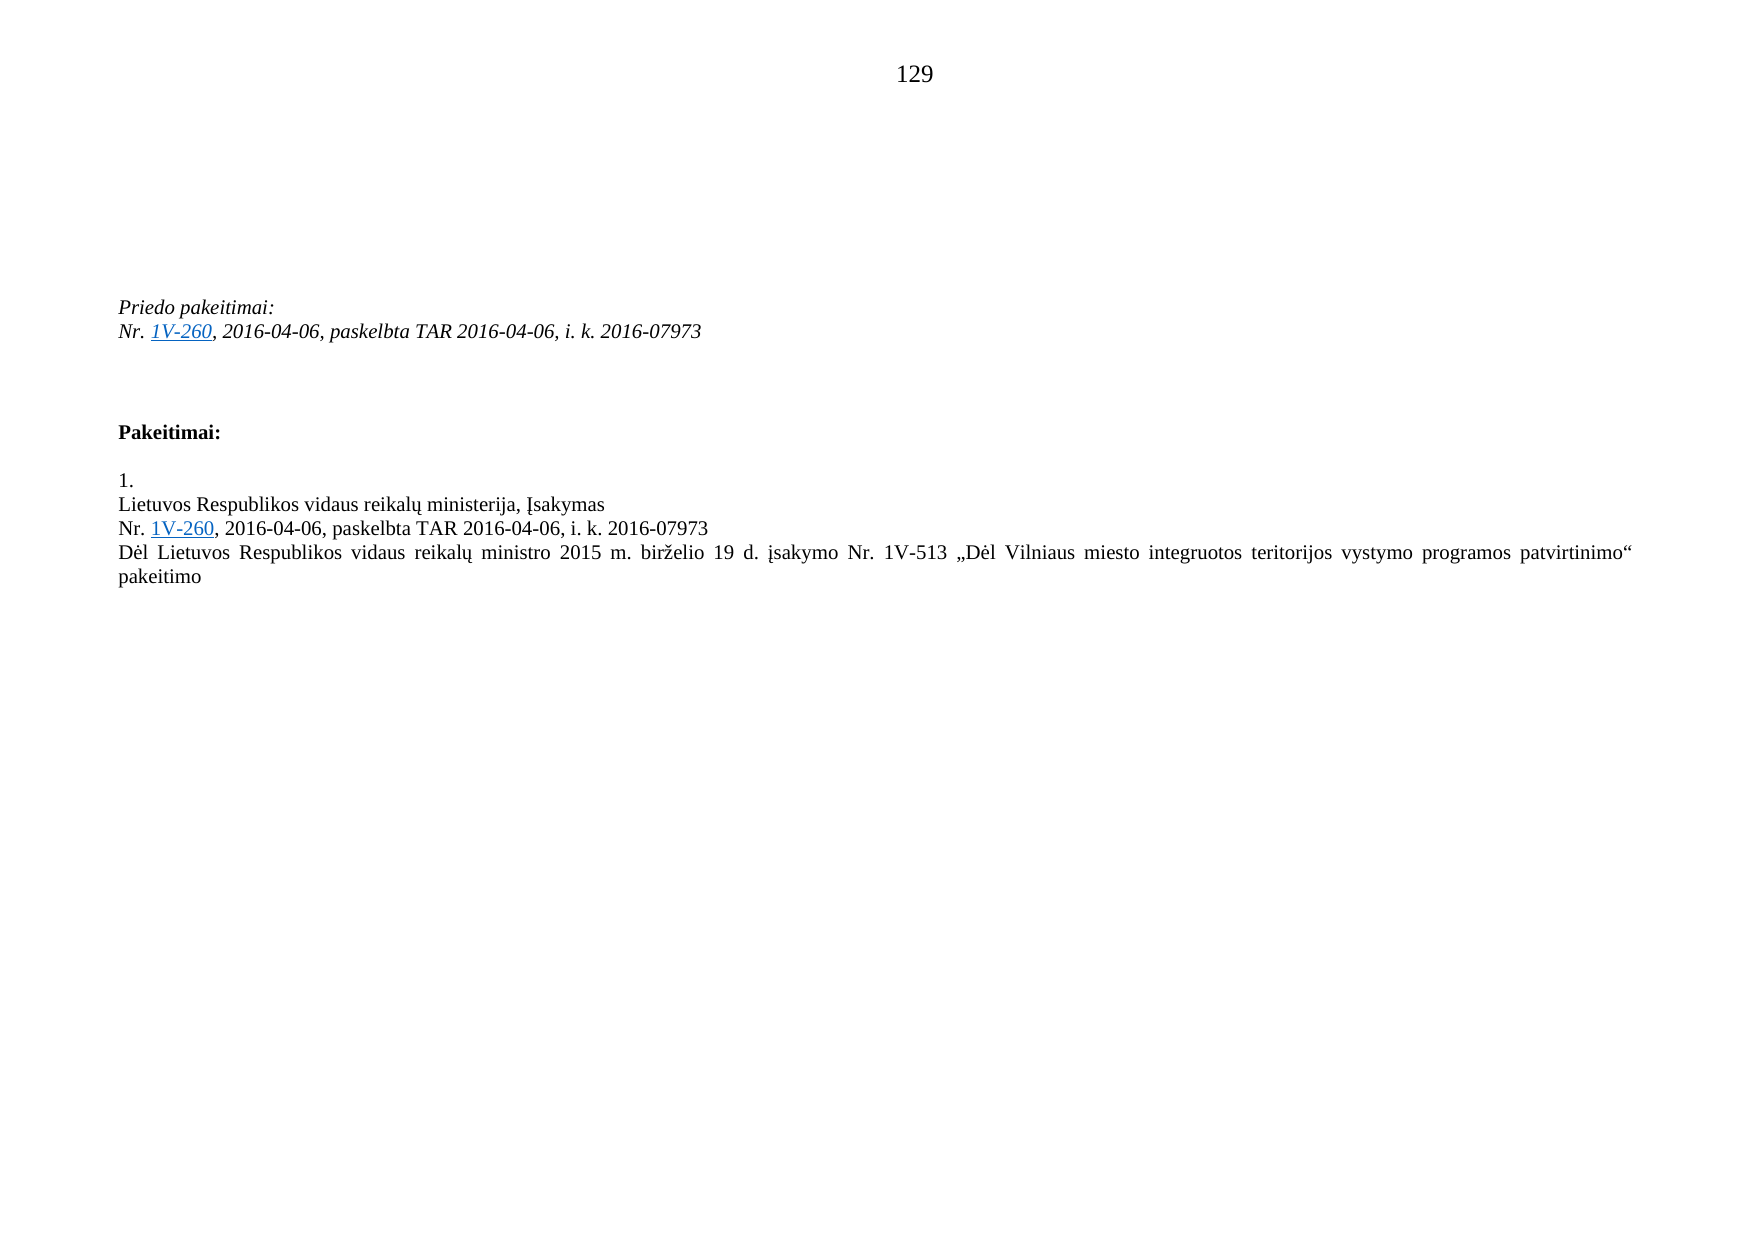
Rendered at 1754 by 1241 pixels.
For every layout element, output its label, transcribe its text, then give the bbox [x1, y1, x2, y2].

table_header [873, 177, 1033, 208]
table_header [284, 177, 426, 208]
text Nr. 1V-260, 2016-04-06, paskelbta TAR 2016-04-06, i. k. 2016-07973 [118, 319, 1636, 343]
table_header [1175, 177, 1316, 208]
text Pakeitimai: [118, 420, 1636, 444]
text Dėl Lietuvos Respublikos vidaus reikalų ministro 2015 m. birželio 19 d. įsakymo Nr. 1V-513 „Dėl Vilniaus miesto integruotos teritorijos vystymo programos patvirtinimo“ pakeitimo [118, 540, 1636, 588]
table_header [128, 177, 284, 208]
table_header [1446, 177, 1650, 208]
table_header [1316, 177, 1446, 208]
text Nr. 1V-260, 2016-04-06, paskelbta TAR 2016-04-06, i. k. 2016-07973 [118, 516, 1636, 540]
table_header [1033, 177, 1175, 208]
text Priedo pakeitimai: [118, 295, 1636, 319]
text Lietuvos Respublikos vidaus reikalų ministerija, Įsakymas [118, 492, 1636, 516]
table_header [586, 177, 731, 208]
text 1. [118, 468, 1636, 492]
table_header [731, 177, 873, 208]
table_header [426, 177, 586, 208]
